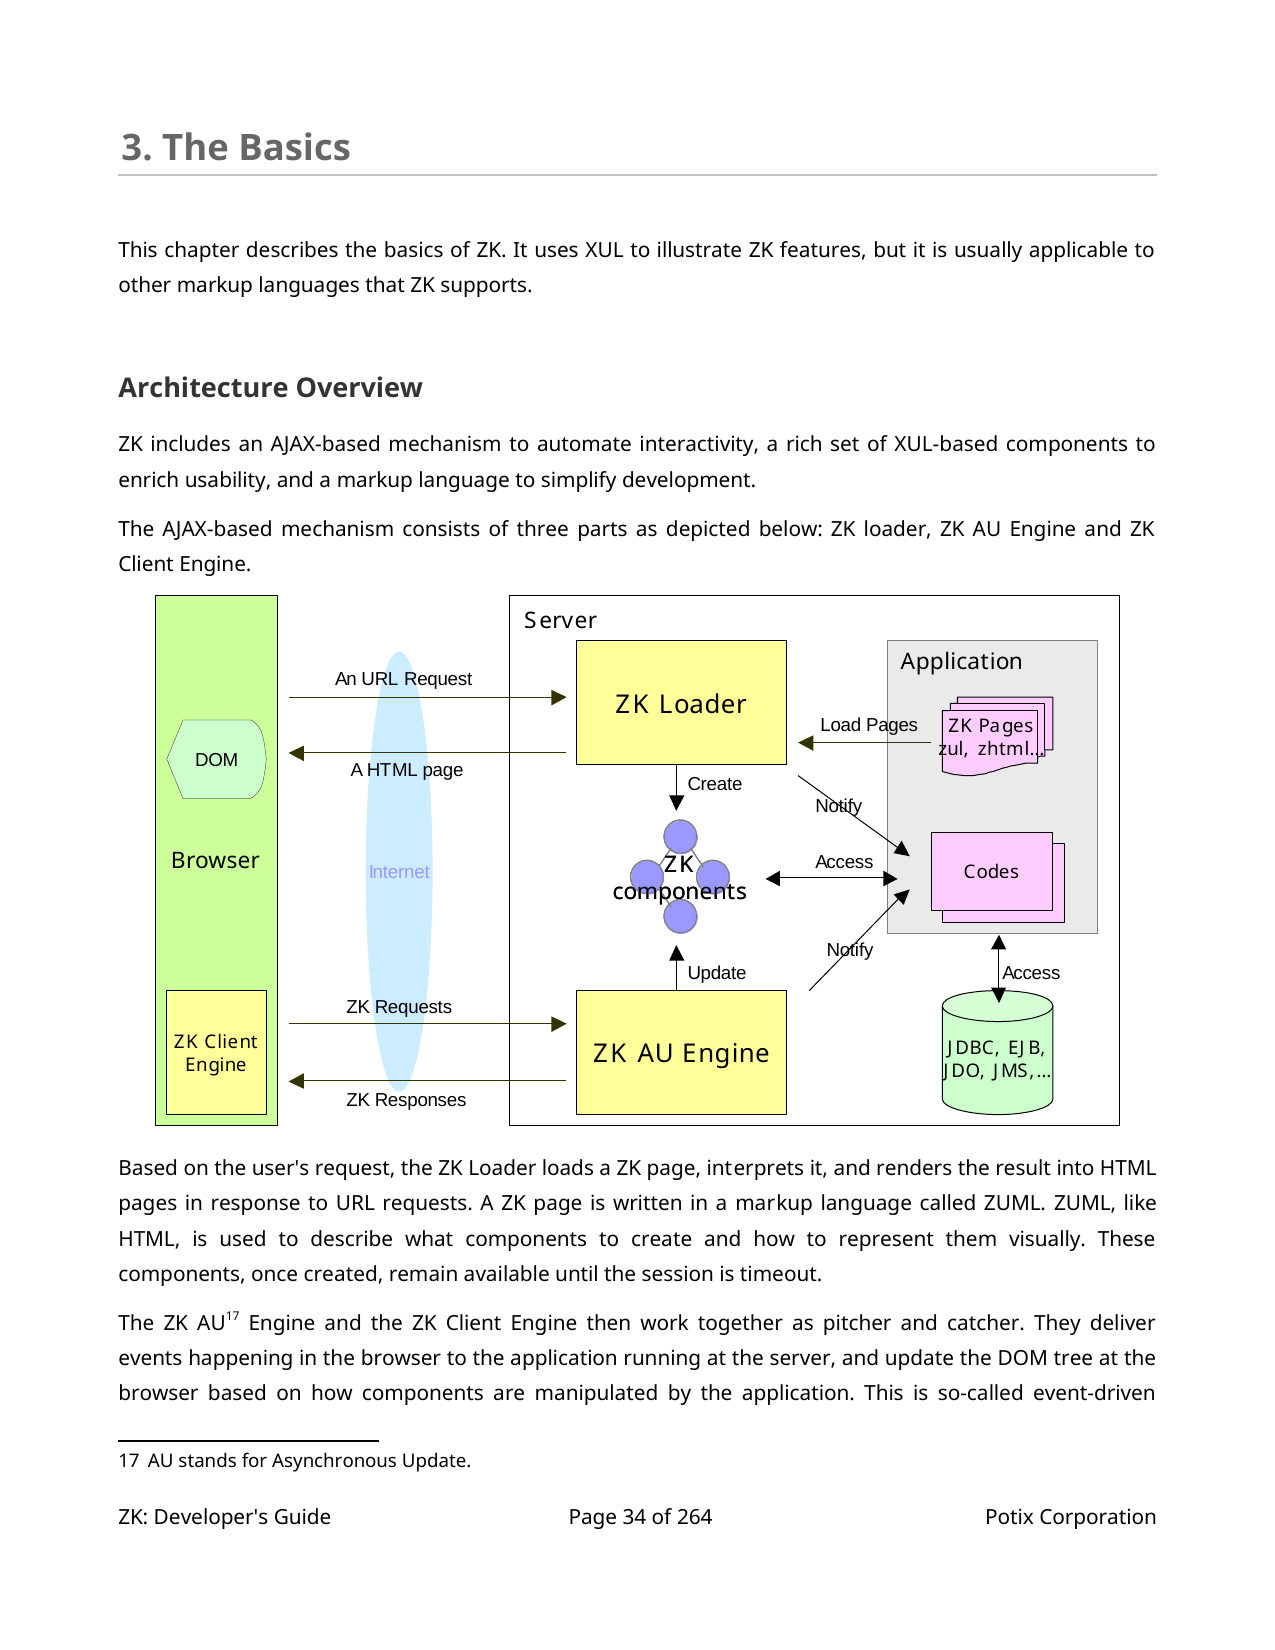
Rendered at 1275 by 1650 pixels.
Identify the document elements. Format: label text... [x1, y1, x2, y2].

text AU stands for Asynchronous Update. [118, 1447, 1157, 1473]
text The AJAX-based mechanism consists of three parts as depicted below: ZK loader, ZK AU Engine and ZK Client Engine. [118, 514, 1157, 577]
subtitle Architecture Overview [118, 369, 1157, 406]
text The ZK AU Engine and the ZK Client Engine then work together as pitcher and catcher. They deliver events happening in the browser to the application running at the server, and update the DOM tree at the browser based on how components are manipulated by the application. This is so-called event-driven [118, 1308, 1157, 1406]
text Based on the user's request, the ZK Loader loads a ZK page, interprets it, and renders the result into HTML pages in response to URL requests. A ZK page is written in a markup language called ZUML. ZUML, like HTML, is used to describe what components to create and how to represent them visually. These components, once created, remain available until the session is timeout. [118, 598, 1157, 1287]
subtitle 3. The Basics [118, 118, 1157, 174]
text ZK includes an AJAX-based mechanism to automate interactivity, a rich set of XUL-based components to enrich usability, and a markup language to simplify development. [118, 429, 1157, 493]
text This chapter describes the basics of ZK. It uses XUL to illustrate ZK features, but it is usually applicable to other markup languages that ZK supports. [118, 235, 1157, 298]
